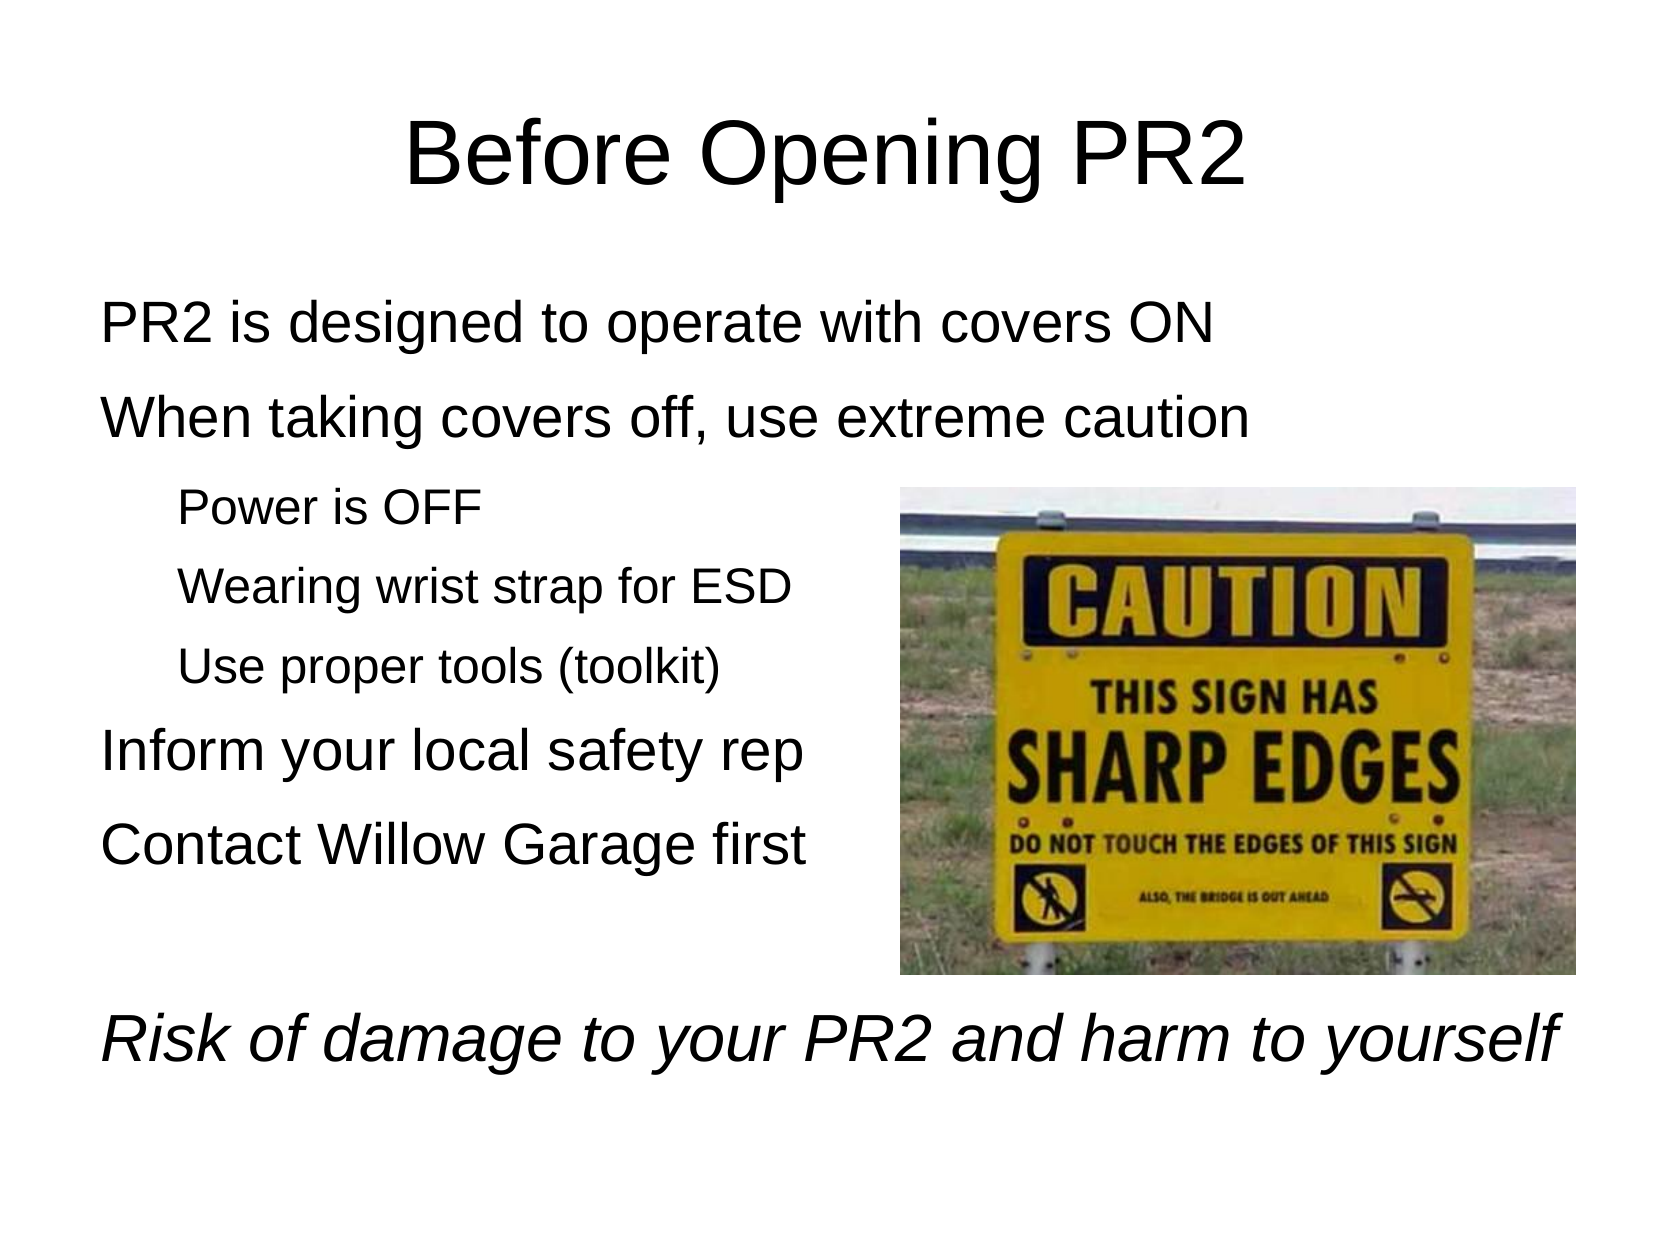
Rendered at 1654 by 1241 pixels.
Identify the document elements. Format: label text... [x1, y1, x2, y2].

title Before Opening PR2 [82, 56, 1571, 250]
picture [900, 487, 1576, 976]
list PR2 is designed to operate with covers ON When taking covers off, use extreme caution Power is OFF Wearing wrist strap for ESD Use proper tools (toolkit) Inform your local safety rep Contact Willow Garage first Risk of damage to your PR2 and harm to yourself [82, 290, 1571, 1142]
